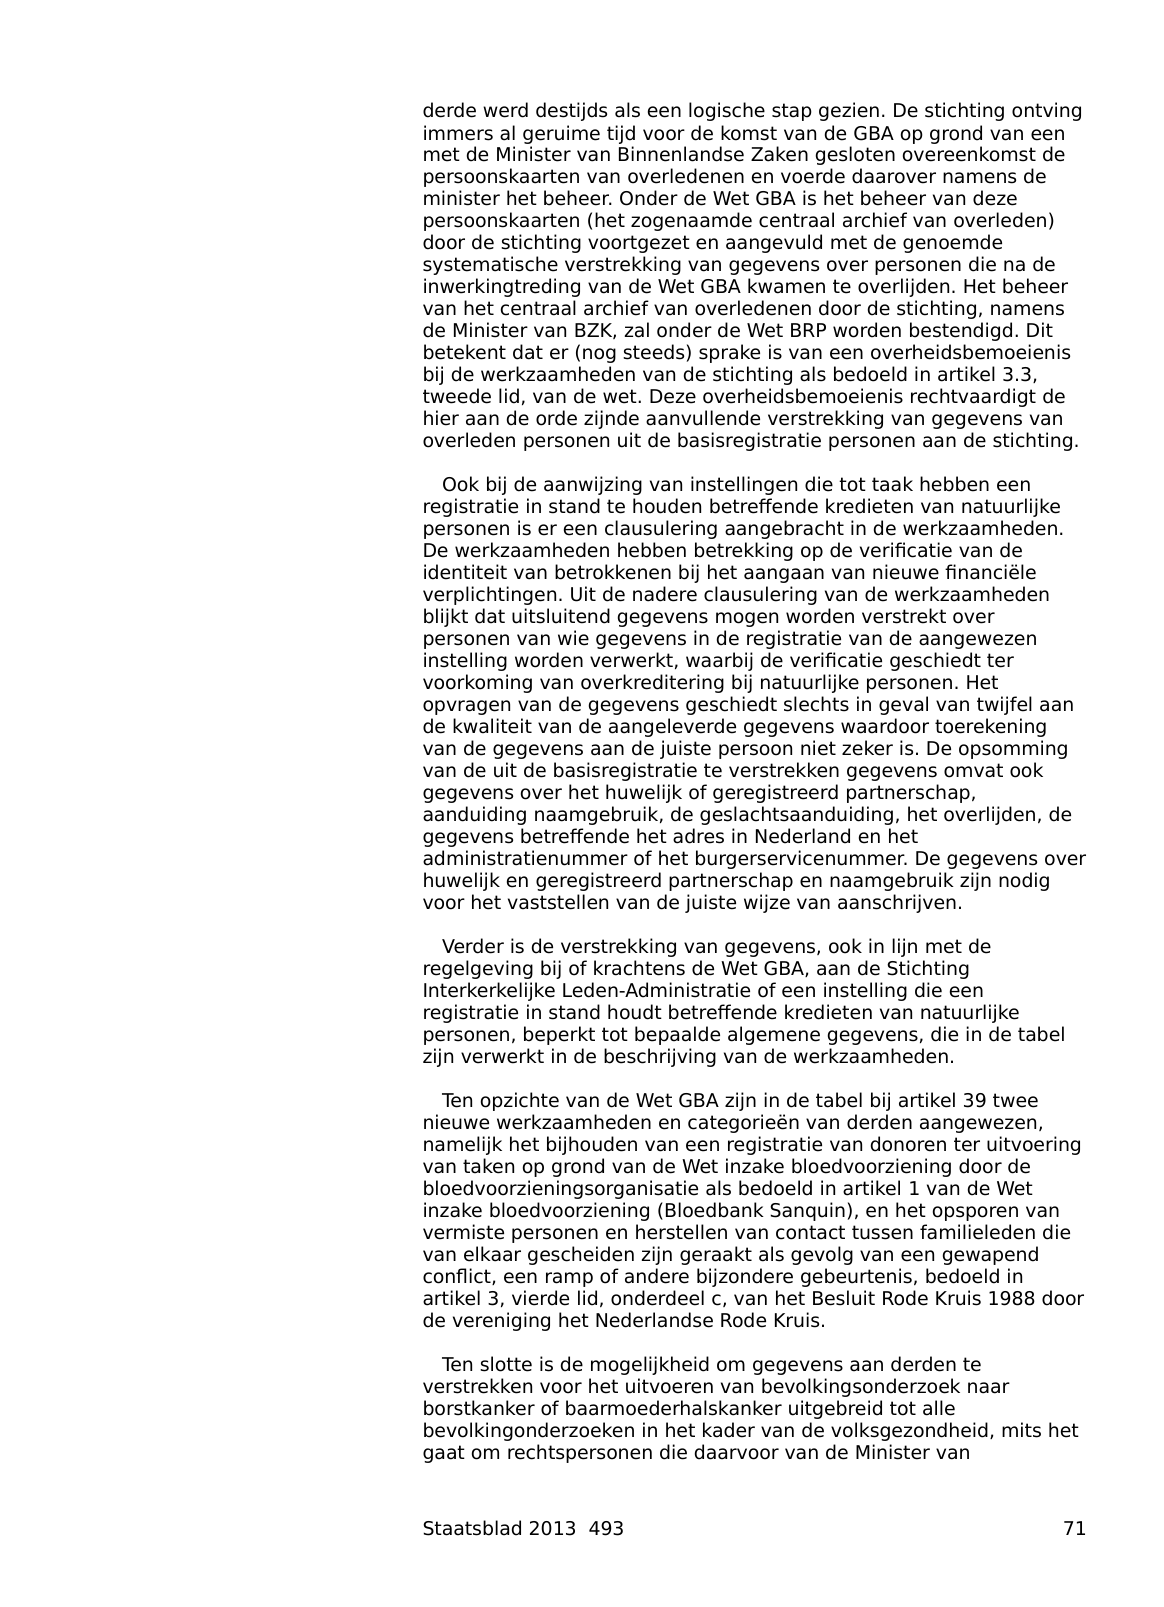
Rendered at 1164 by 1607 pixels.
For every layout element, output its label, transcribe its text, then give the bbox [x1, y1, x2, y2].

text derde werd destijds als een logische stap gezien. De stichting ontving immers al geruime tijd voor de komst van de GBA op grond van een met de Minister van Binnenlandse Zaken gesloten overeenkomst de persoonskaarten van overledenen en voerde daarover namens de minister het beheer. Onder de Wet GBA is het beheer van deze persoonskaarten (het zogenaamde centraal archief van overleden) door de stichting voortgezet en aangevuld met de genoemde systematische verstrekking van gegevens over personen die na de inwerkingtreding van de Wet GBA kwamen te overlijden. Het beheer van het centraal archief van overledenen door de stichting, namens de Minister van BZK, zal onder de Wet BRP worden bestendigd. Dit betekent dat er (nog steeds) sprake is van een overheidsbemoeienis bij de werkzaamheden van de stichting als bedoeld in artikel 3.3, tweede lid, van de wet. Deze overheidsbemoeienis rechtvaardigt de hier aan de orde zijnde aanvullende verstrekking van gegevens van overleden personen uit de basisregistratie personen aan de stichting. [422, 100, 1087, 452]
text Verder is de verstrekking van gegevens, ook in lijn met de regelgeving bij of krachtens de Wet GBA, aan de Stichting Interkerkelijke Leden-Administratie of een instelling die een registratie in stand houdt betreffende kredieten van natuurlijke personen, beperkt tot bepaalde algemene gegevens, die in de tabel zijn verwerkt in de beschrijving van de werkzaamheden. [422, 936, 1087, 1068]
text Ten opzichte van de Wet GBA zijn in de tabel bij artikel 39 twee nieuwe werkzaamheden en categorieën van derden aangewezen, namelijk het bijhouden van een registratie van donoren ter uitvoering van taken op grond van de Wet inzake bloedvoorziening door de bloedvoorzieningsorganisatie als bedoeld in artikel 1 van de Wet inzake bloedvoorziening (Bloedbank Sanquin), en het opsporen van vermiste personen en herstellen van contact tussen familieleden die van elkaar gescheiden zijn geraakt als gevolg van een gewapend conflict, een ramp of andere bijzondere gebeurtenis, bedoeld in artikel 3, vierde lid, onderdeel c, van het Besluit Rode Kruis 1988 door de vereniging het Nederlandse Rode Kruis. [422, 1090, 1087, 1332]
text Ten slotte is de mogelijkheid om gegevens aan derden te verstrekken voor het uitvoeren van bevolkingsonderzoek naar borstkanker of baarmoederhalskanker uitgebreid tot alle bevolkingonderzoeken in het kader van de volksgezondheid, mits het gaat om rechtspersonen die daarvoor van de Minister van [422, 1354, 1087, 1464]
text Ook bij de aanwijzing van instellingen die tot taak hebben een registratie in stand te houden betreffende kredieten van natuurlijke personen is er een clausulering aangebracht in de werkzaamheden. De werkzaamheden hebben betrekking op de verificatie van de identiteit van betrokkenen bij het aangaan van nieuwe financiële verplichtingen. Uit de nadere clausulering van de werkzaamheden blijkt dat uitsluitend gegevens mogen worden verstrekt over personen van wie gegevens in de registratie van de aangewezen instelling worden verwerkt, waarbij de verificatie geschiedt ter voorkoming van overkreditering bij natuurlijke personen. Het opvragen van de gegevens geschiedt slechts in geval van twijfel aan de kwaliteit van de aangeleverde gegevens waardoor toerekening van de gegevens aan de juiste persoon niet zeker is. De opsomming van de uit de basisregistratie te verstrekken gegevens omvat ook gegevens over het huwelijk of geregistreerd partnerschap, aanduiding naamgebruik, de geslachtsaanduiding, het overlijden, de gegevens betreffende het adres in Nederland en het administratienummer of het burgerservicenummer. De gegevens over huwelijk en geregistreerd partnerschap en naamgebruik zijn nodig voor het vaststellen van de juiste wijze van aanschrijven. [422, 474, 1087, 914]
